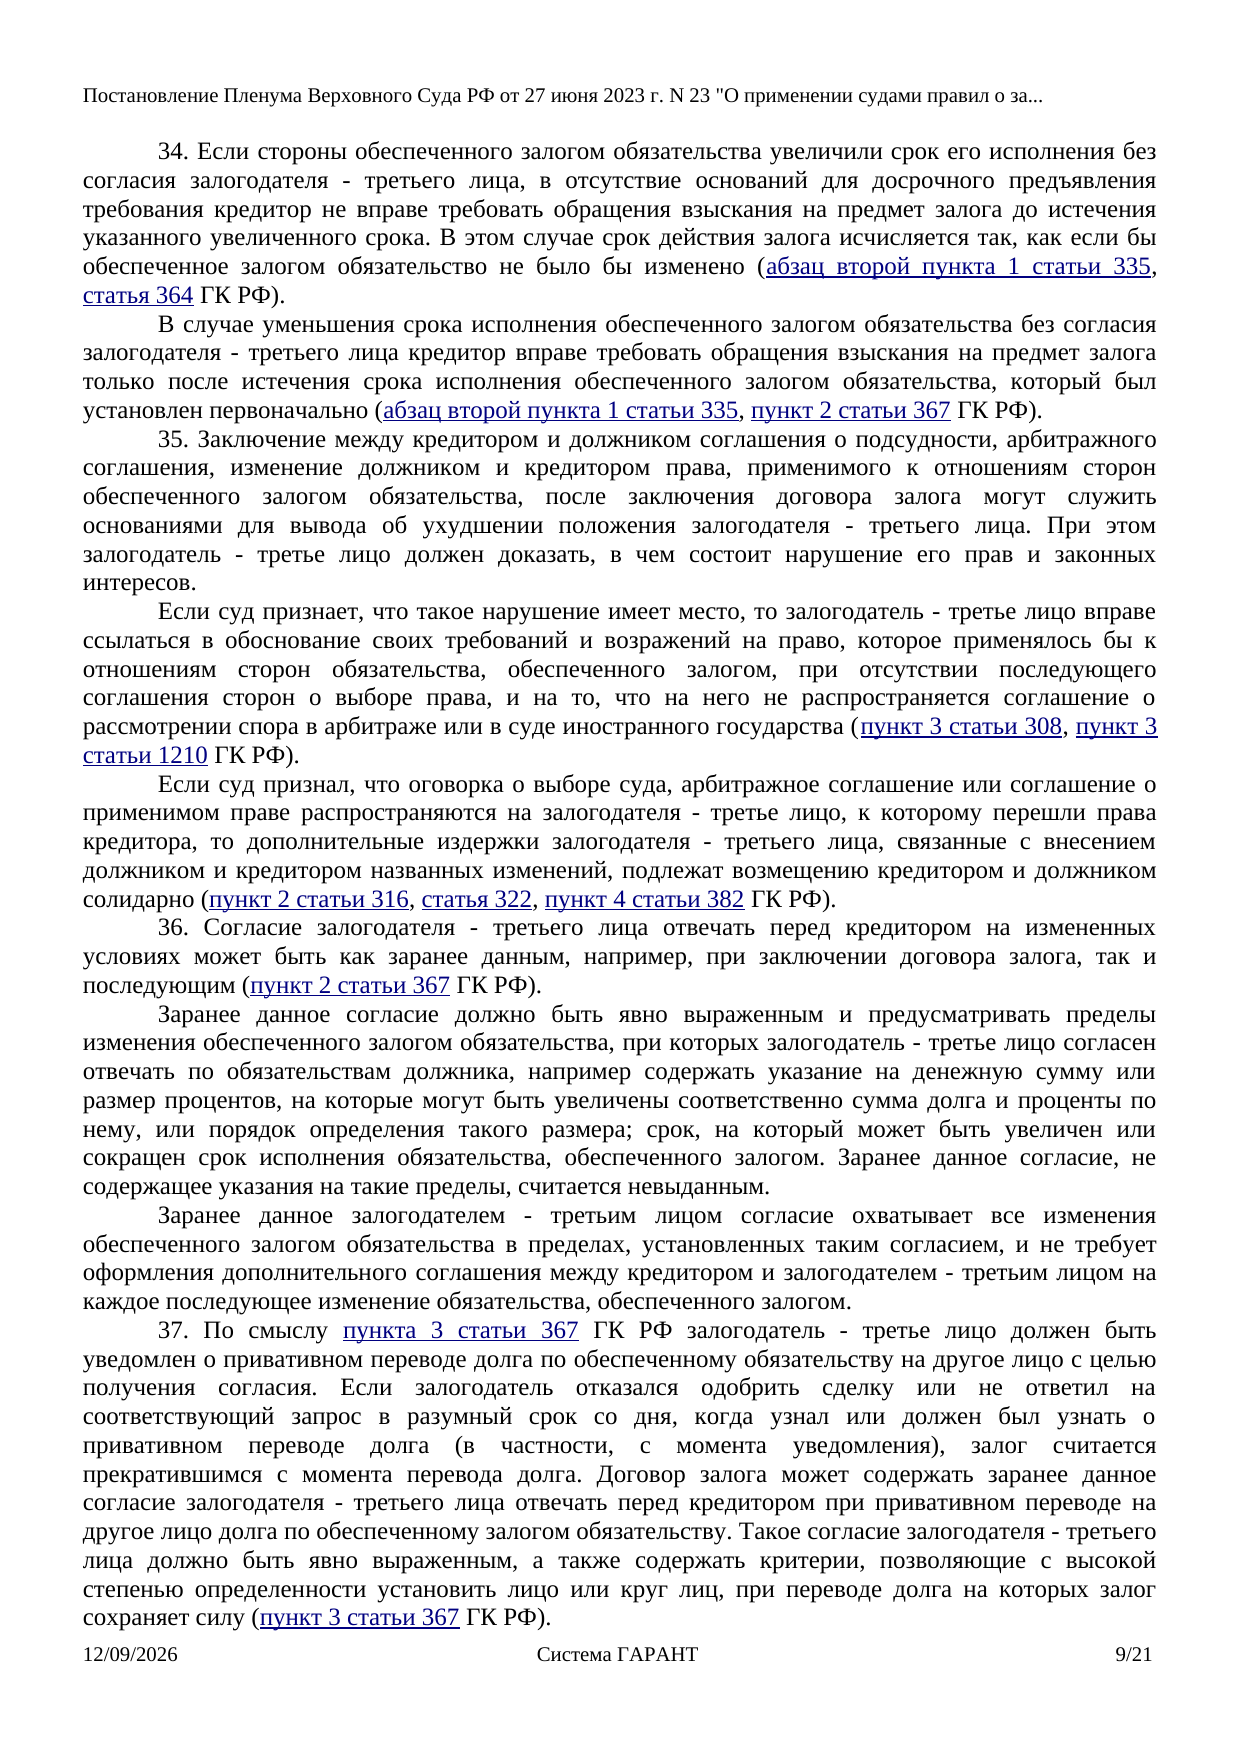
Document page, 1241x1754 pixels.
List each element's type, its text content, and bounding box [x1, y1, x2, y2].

text В случае уменьшения срока исполнения обеспеченного залогом обязательства без согласия залогодателя - третьего лица кредитор вправе требовать обращения взыскания на предмет залога только после истечения срока исполнения обеспеченного залогом обязательства, который был установлен первоначально (абзац второй пункта 1 статьи 335, пункт 2 статьи 367 ГК РФ). [83, 309, 1157, 424]
text Заранее данное согласие должно быть явно выраженным и предусматривать пределы изменения обеспеченного залогом обязательства, при которых залогодатель - третье лицо согласен отвечать по обязательствам должника, например содержать указание на денежную сумму или размер процентов, на которые могут быть увеличены соответственно сумма долга и проценты по нему, или порядок определения такого размера; срок, на который может быть увеличен или сокращен срок исполнения обязательства, обеспеченного залогом. Заранее данное согласие, не содержащее указания на такие пределы, считается невыданным. [83, 999, 1157, 1200]
text Заранее данное залогодателем - третьим лицом согласие охватывает все изменения обеспеченного залогом обязательства в пределах, установленных таким согласием, и не требует оформления дополнительного соглашения между кредитором и залогодателем - третьим лицом на каждое последующее изменение обязательства, обеспеченного залогом. [83, 1200, 1157, 1315]
text 34. Если стороны обеспеченного залогом обязательства увеличили срок его исполнения без согласия залогодателя - третьего лица, в отсутствие оснований для досрочного предъявления требования кредитор не вправе требовать обращения взыскания на предмет залога до истечения указанного увеличенного срока. В этом случае срок действия залога исчисляется так, как если бы обеспеченное залогом обязательство не было бы изменено (абзац второй пункта 1 статьи 335, статья 364 ГК РФ). [83, 136, 1157, 309]
text Если суд признал, что оговорка о выборе суда, арбитражное соглашение или соглашение о применимом праве распространяются на залогодателя - третье лицо, к которому перешли права кредитора, то дополнительные издержки залогодателя - третьего лица, связанные с внесением должником и кредитором названных изменений, подлежат возмещению кредитором и должником солидарно (пункт 2 статьи 316, статья 322, пункт 4 статьи 382 ГК РФ). [83, 769, 1157, 912]
text 36. Согласие залогодателя - третьего лица отвечать перед кредитором на измененных условиях может быть как заранее данным, например, при заключении договора залога, так и последующим (пункт 2 статьи 367 ГК РФ). [83, 912, 1157, 999]
text 35. Заключение между кредитором и должником соглашения о подсудности, арбитражного соглашения, изменение должником и кредитором права, применимого к отношениям сторон обеспеченного залогом обязательства, после заключения договора залога могут служить основаниями для вывода об ухудшении положения залогодателя - третьего лица. При этом залогодатель - третье лицо должен доказать, в чем состоит нарушение его прав и законных интересов. [83, 424, 1157, 596]
text 37. По смыслу пункта 3 статьи 367 ГК РФ залогодатель - третье лицо должен быть уведомлен о привативном переводе долга по обеспеченному обязательству на другое лицо с целью получения согласия. Если залогодатель отказался одобрить сделку или не ответил на соответствующий запрос в разумный срок со дня, когда узнал или должен был узнать о привативном переводе долга (в частности, с момента уведомления), залог считается прекратившимся с момента перевода долга. Договор залога может содержать заранее данное согласие залогодателя - третьего лица отвечать перед кредитором при привативном переводе на другое лицо долга по обеспеченному залогом обязательству. Такое согласие залогодателя - третьего лица должно быть явно выраженным, а также содержать критерии, позволяющие с высокой степенью определенности установить лицо или круг лиц, при переводе долга на которых залог сохраняет силу (пункт 3 статьи 367 ГК РФ). [83, 1315, 1157, 1631]
text Если суд признает, что такое нарушение имеет место, то залогодатель - третье лицо вправе ссылаться в обоснование своих требований и возражений на право, которое применялось бы к отношениям сторон обязательства, обеспеченного залогом, при отсутствии последующего соглашения сторон о выборе права, и на то, что на него не распространяется соглашение о рассмотрении спора в арбитраже или в суде иностранного государства (пункт 3 статьи 308, пункт 3 статьи 1210 ГК РФ). [83, 596, 1157, 769]
